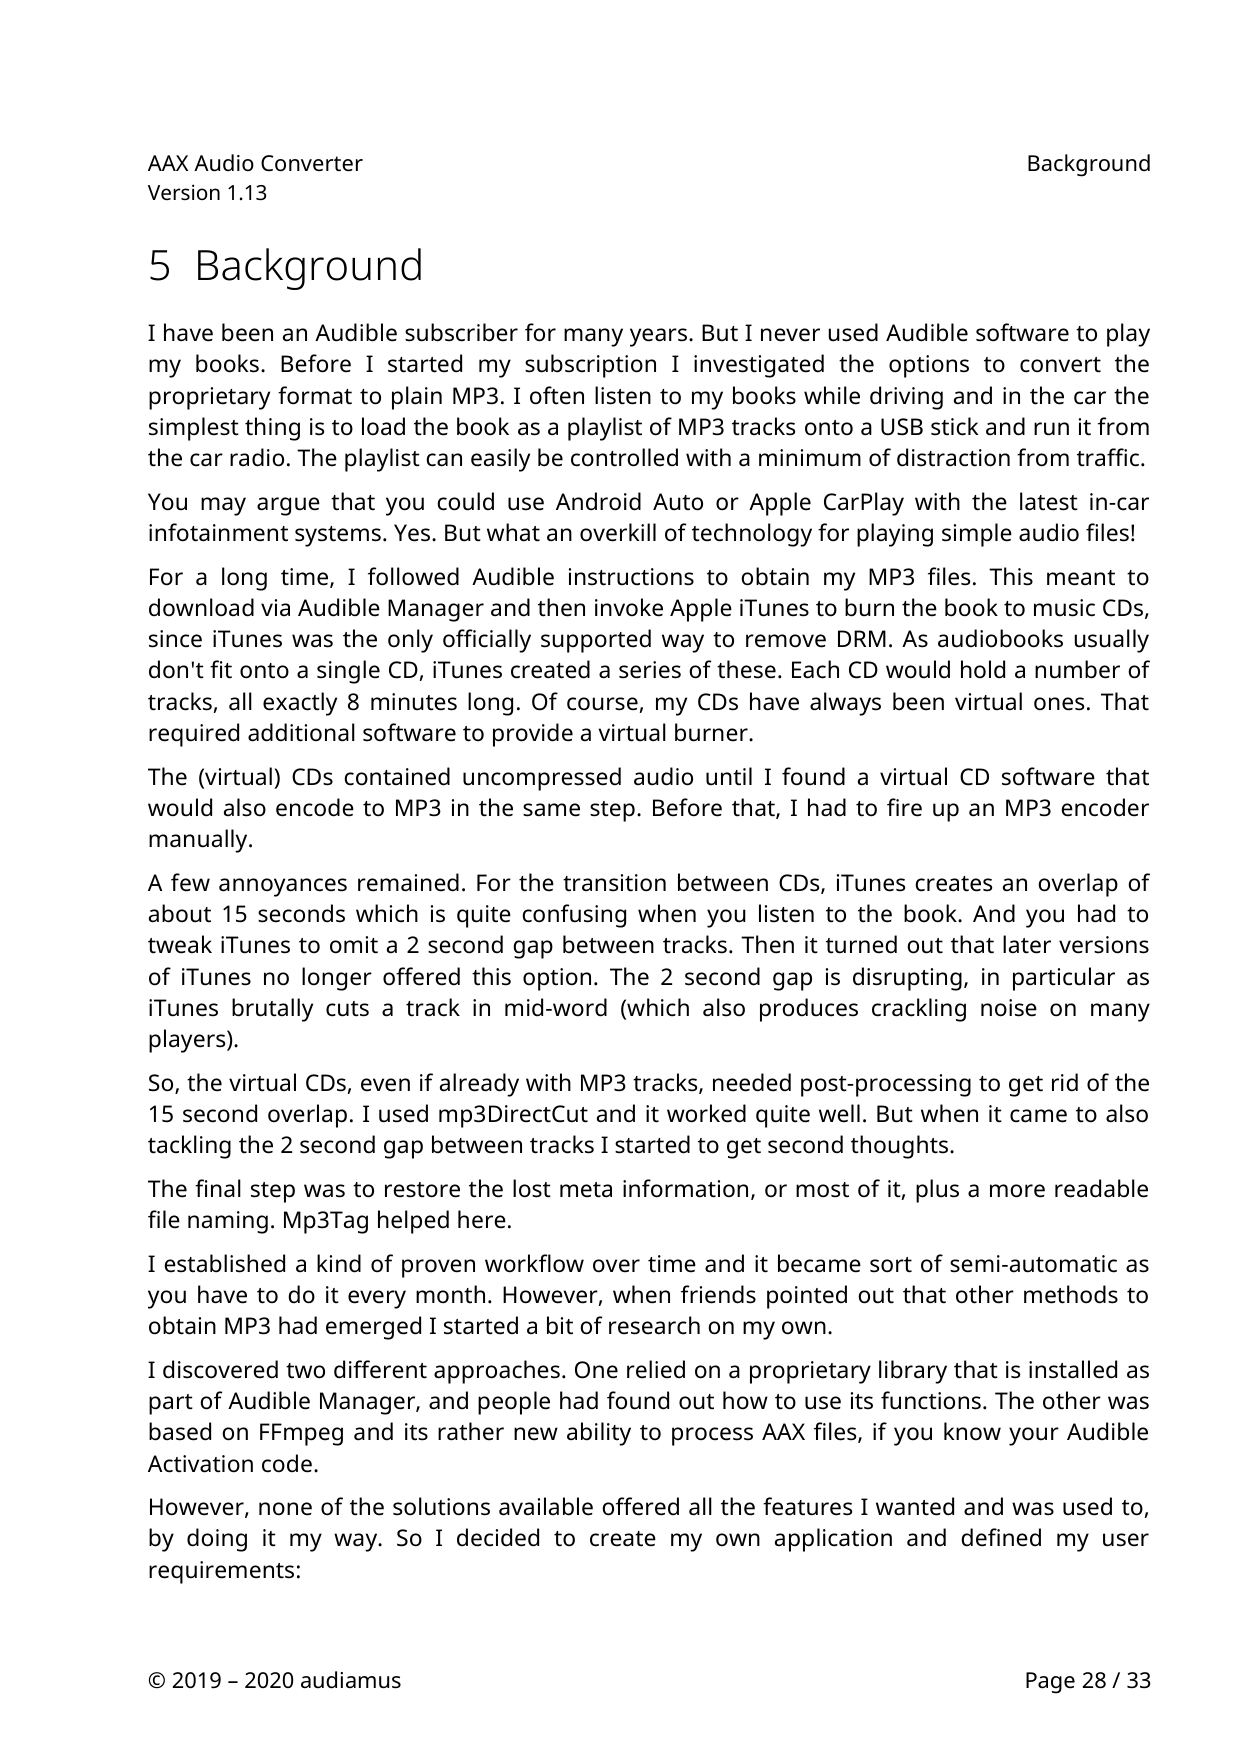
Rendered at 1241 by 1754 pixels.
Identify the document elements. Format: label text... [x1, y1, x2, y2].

text I discovered two different approaches. One relied on a proprietary library that is installed as part of Audible Manager, and people had found out how to use its functions. The other was based on FFmpeg and its rather new ability to process AAX files, if you know your Audible Activation code. [148, 1354, 1152, 1479]
text For a long time, I followed Audible instructions to obtain my MP3 files. This meant to download via Audible Manager and then invoke Apple iTunes to burn the book to music CDs, since iTunes was the only officially supported way to remove DRM. As audiobooks usually don't fit onto a single CD, iTunes created a series of these. Each CD would hold a number of tracks, all exactly 8 minutes long. Of course, my CDs have always been virtual ones. That required additional software to provide a virtual burner. [148, 561, 1152, 748]
text The final step was to restore the lost meta information, or most of it, plus a more readable file naming. Mp3Tag helped here. [148, 1173, 1152, 1235]
text A few annoyances remained. For the transition between CDs, iTunes creates an overlap of about 15 seconds which is quite confusing when you listen to the book. And you had to tweak iTunes to omit a 2 second gap between tracks. Then it turned out that later versions of iTunes no longer offered this option. The 2 second gap is disrupting, in particular as iTunes brutally cuts a track in mid-word (which also produces crackling noise on many players). [148, 867, 1152, 1054]
subtitle Background [148, 235, 1152, 292]
text So, the virtual CDs, even if already with MP3 tracks, needed post-processing to get rid of the 15 second overlap. I used mp3DirectCut and it worked quite well. But when it came to also tackling the 2 second gap between tracks I started to get second thoughts. [148, 1067, 1152, 1160]
text You may argue that you could use Android Auto or Apple CarPlay with the latest in-car infotainment systems. Yes. But what an overkill of technology for playing simple audio files! [148, 486, 1152, 548]
text I have been an Audible subscriber for many years. But I never used Audible software to play my books. Before I started my subscription I investigated the options to convert the proprietary format to plain MP3. I often listen to my books while driving and in the car the simplest thing is to load the book as a playlist of MP3 tracks onto a USB stick and run it from the car radio. The playlist can easily be controlled with a minimum of distraction from traffic. [148, 317, 1152, 473]
text The (virtual) CDs contained uncompressed audio until I found a virtual CD software that would also encode to MP3 in the same step. Before that, I had to fire up an MP3 encoder manually. [148, 761, 1152, 854]
text I established a kind of proven workflow over time and it became sort of semi-automatic as you have to do it every month. However, when friends pointed out that other methods to obtain MP3 had emerged I started a bit of research on my own. [148, 1248, 1152, 1341]
text However, none of the solutions available offered all the features I wanted and was used to, by doing it my way. So I decided to create my own application and defined my user requirements: [148, 1491, 1152, 1585]
